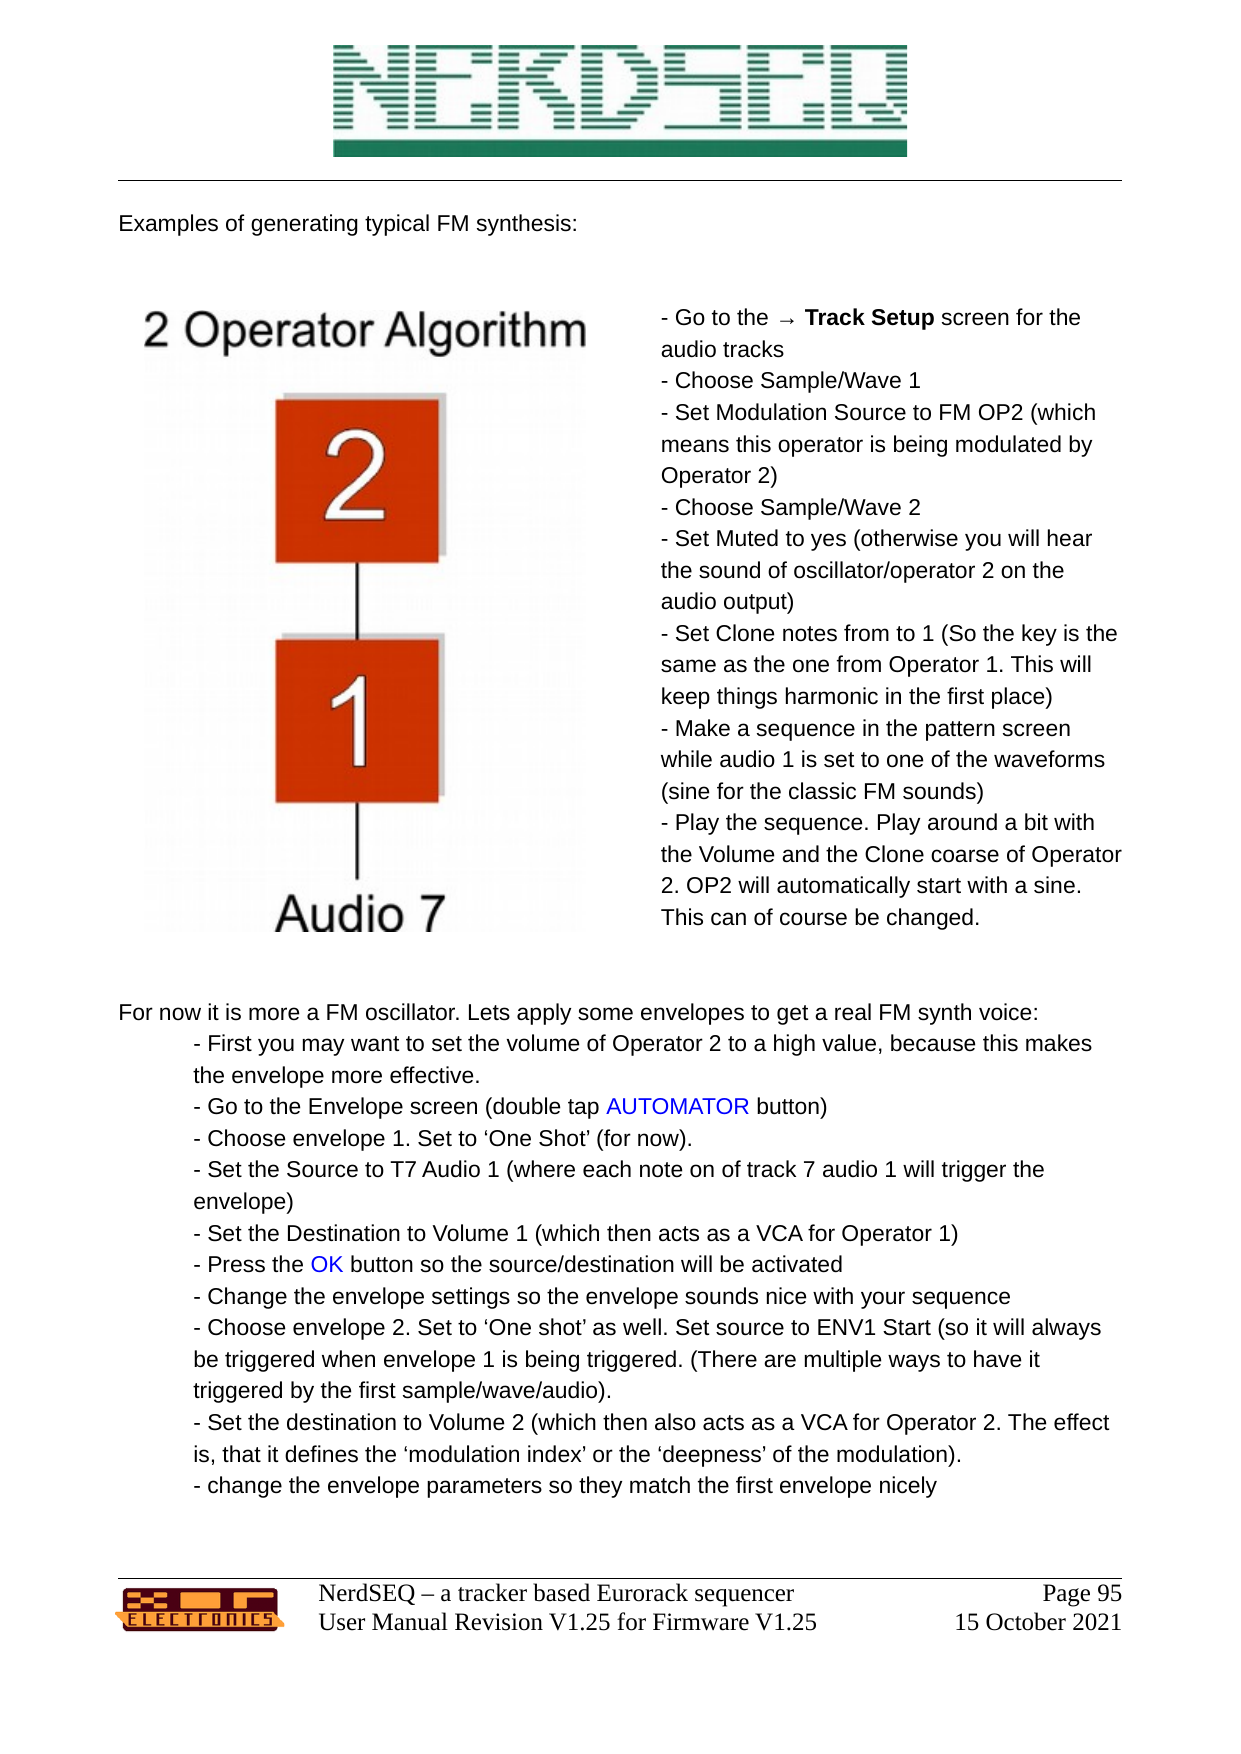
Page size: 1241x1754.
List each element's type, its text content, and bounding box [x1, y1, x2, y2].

picture [333, 45, 908, 157]
picture [144, 310, 586, 932]
text - Go to the → Track Setup screen for the audio tracks [193, 304, 1122, 362]
text - Set the Destination to Volume 1 (which then acts as a VCA for Operator 1) [193, 1219, 1122, 1246]
text - Change the envelope settings so the envelope sounds nice with your sequence [193, 1283, 1122, 1309]
text For now it is more a FM oscillator. Lets apply some envelopes to get a real FM synth voice: [118, 999, 1122, 1025]
text - Set Muted to yes (otherwise you will hear the sound of oscillator/operator 2 on the audio output) [586, 525, 1122, 615]
text - Press the OK button so the source/destination will be activated [193, 1251, 1122, 1277]
text - Set the Source to T7 Audio 1 (where each note on of track 7 audio 1 will trigger the envelope) [193, 1156, 1122, 1214]
text - change the envelope parameters so they match the first envelope nicely [193, 1472, 1122, 1498]
text - Choose Sample/Wave 2 [586, 494, 1122, 520]
text - Choose envelope 2. Set to ‘One shot’ as well. Set source to ENV1 Start (so it will always be triggered when envelope 1 is being triggered. (There are multiple ways to have it triggered by the first sample/wave/audio). [193, 1314, 1122, 1404]
text - Make a sequence in the pattern screen while audio 1 is set to one of the waveforms (sine for the classic FM sounds) [586, 714, 1122, 804]
text Examples of generating typical FM synthesis: [118, 209, 1122, 236]
text - Go to the Envelope screen (double tap AUTOMATOR button) [193, 1093, 1122, 1120]
picture [115, 1584, 285, 1634]
text - Set the destination to Volume 2 (which then also acts as a VCA for Operator 2. The effect is, that it defines the ‘modulation index’ or the ‘deepness’ of the modulation). [193, 1409, 1122, 1467]
text - Set Clone notes from to 1 (So the key is the same as the one from Operator 1. This will keep things harmonic in the first place) [586, 620, 1122, 709]
text - Set Modulation Source to FM OP2 (which means this operator is being modulated by Operator 2) [586, 399, 1122, 488]
text - Choose envelope 1. Set to ‘One Shot’ (for now). [193, 1125, 1122, 1151]
text - Choose Sample/Wave 1 [586, 367, 1122, 394]
text - Play the sequence. Play around a bit with the Volume and the Clone coarse of Operator 2. OP2 will automatically start with a sine. This can of course be changed. [586, 809, 1122, 930]
text - First you may want to set the volume of Operator 2 to a high value, because this makes the envelope more effective. [193, 1030, 1122, 1088]
